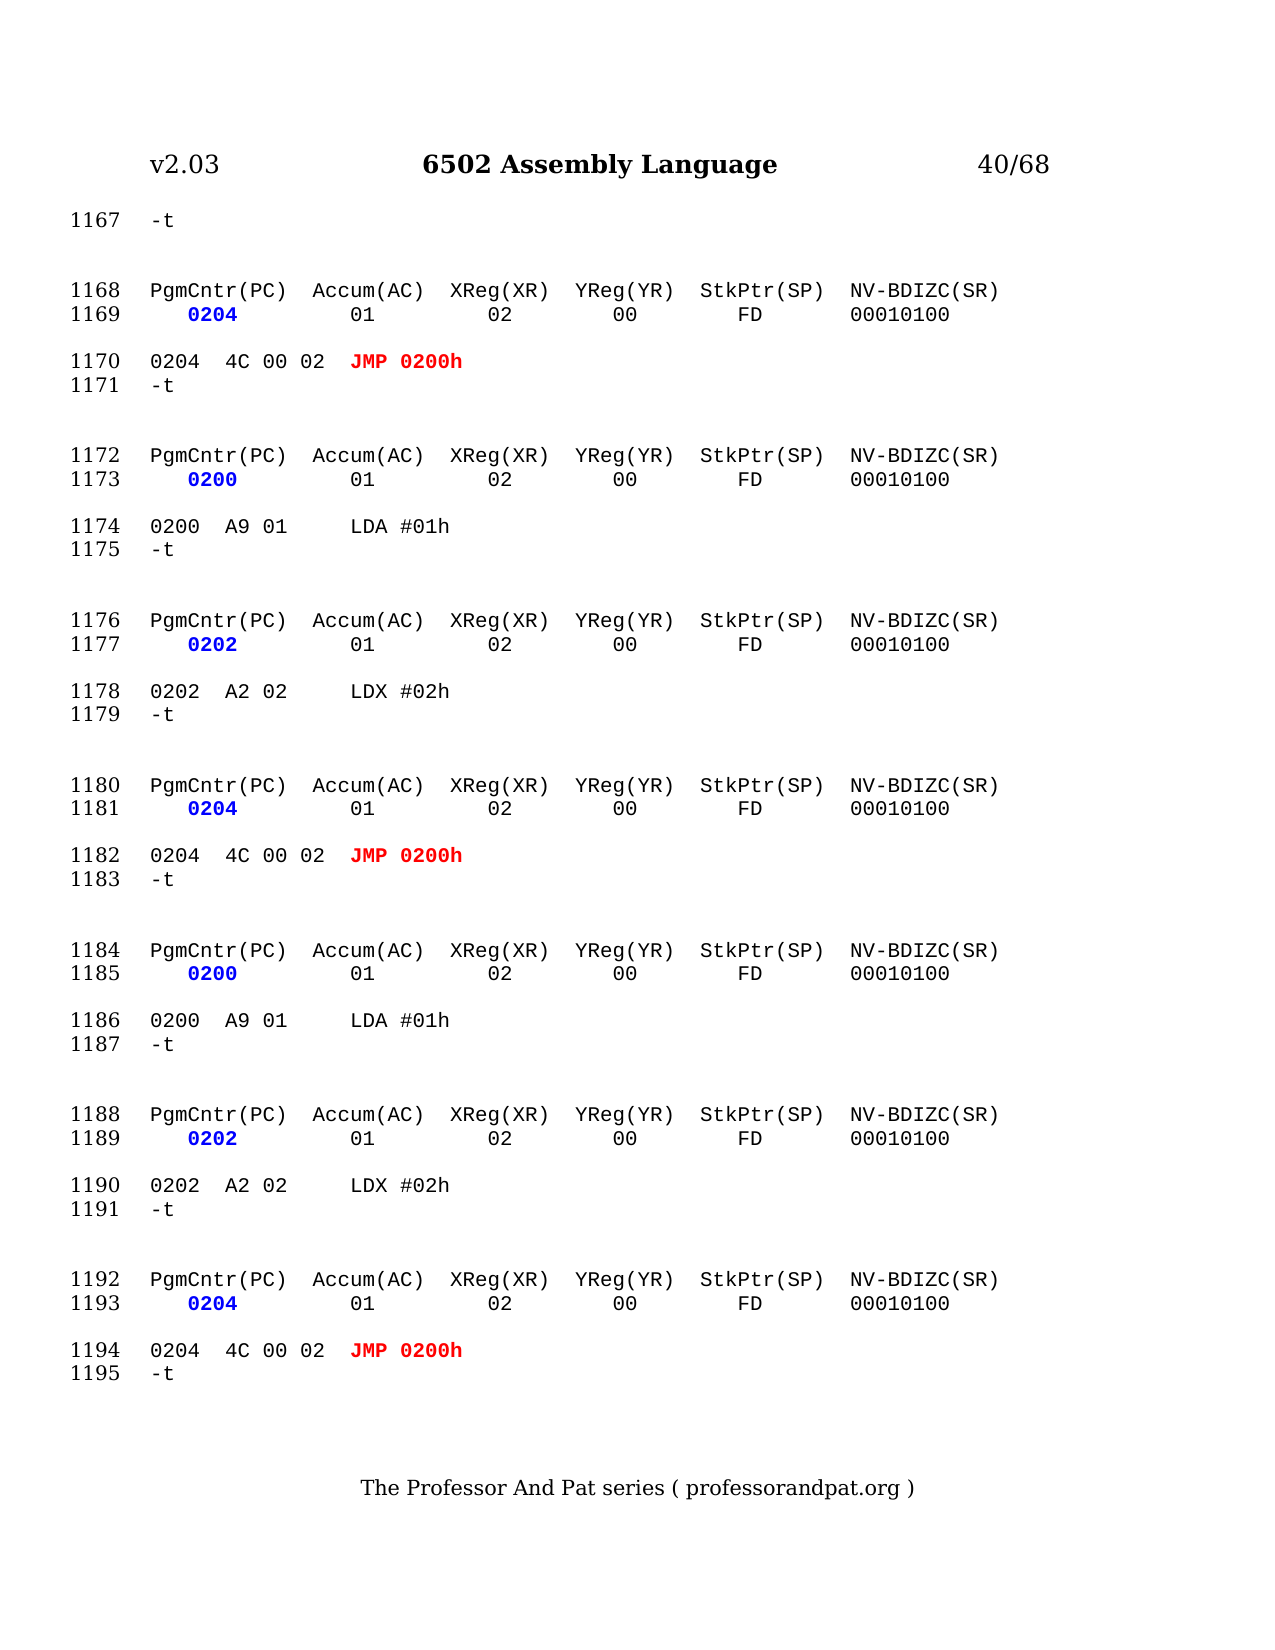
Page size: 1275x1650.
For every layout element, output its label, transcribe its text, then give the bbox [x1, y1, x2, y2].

text 0204 01 02 00 FD 00010100 [150, 1293, 1125, 1316]
text 0204 01 02 00 FD 00010100 [150, 304, 1125, 328]
text PgmCntr(PC) Accum(AC) XReg(XR) YReg(YR) StkPtr(SP) NV-BDIZC(SR) [150, 445, 1125, 469]
text 0200 01 02 00 FD 00010100 [150, 469, 1125, 492]
text PgmCntr(PC) Accum(AC) XReg(XR) YReg(YR) StkPtr(SP) NV-BDIZC(SR) [150, 940, 1125, 963]
text PgmCntr(PC) Accum(AC) XReg(XR) YReg(YR) StkPtr(SP) NV-BDIZC(SR) [150, 1104, 1125, 1128]
text -t [150, 1363, 1125, 1387]
text PgmCntr(PC) Accum(AC) XReg(XR) YReg(YR) StkPtr(SP) NV-BDIZC(SR) [150, 1269, 1125, 1293]
text -t [150, 539, 1125, 563]
text 0204 4C 00 02 JMP 0200h [150, 846, 1125, 869]
text 0202 01 02 00 FD 00010100 [150, 634, 1125, 657]
text 0204 4C 00 02 JMP 0200h [150, 1340, 1125, 1363]
text -t [150, 1199, 1125, 1222]
text -t [150, 1034, 1125, 1057]
text PgmCntr(PC) Accum(AC) XReg(XR) YReg(YR) StkPtr(SP) NV-BDIZC(SR) [150, 610, 1125, 634]
text 0202 A2 02 LDX #02h [150, 1175, 1125, 1199]
text 0200 A9 01 LDA #01h [150, 1010, 1125, 1034]
text 0200 A9 01 LDA #01h [150, 516, 1125, 539]
text -t [150, 869, 1125, 893]
text 0204 01 02 00 FD 00010100 [150, 798, 1125, 822]
text PgmCntr(PC) Accum(AC) XReg(XR) YReg(YR) StkPtr(SP) NV-BDIZC(SR) [150, 281, 1125, 304]
text -t [150, 375, 1125, 398]
text 0200 01 02 00 FD 00010100 [150, 963, 1125, 987]
text 0202 A2 02 LDX #02h [150, 681, 1125, 704]
text PgmCntr(PC) Accum(AC) XReg(XR) YReg(YR) StkPtr(SP) NV-BDIZC(SR) [150, 775, 1125, 798]
text 0202 01 02 00 FD 00010100 [150, 1128, 1125, 1152]
text -t [150, 704, 1125, 728]
text 0204 4C 00 02 JMP 0200h [150, 351, 1125, 375]
text -t [150, 210, 1125, 233]
